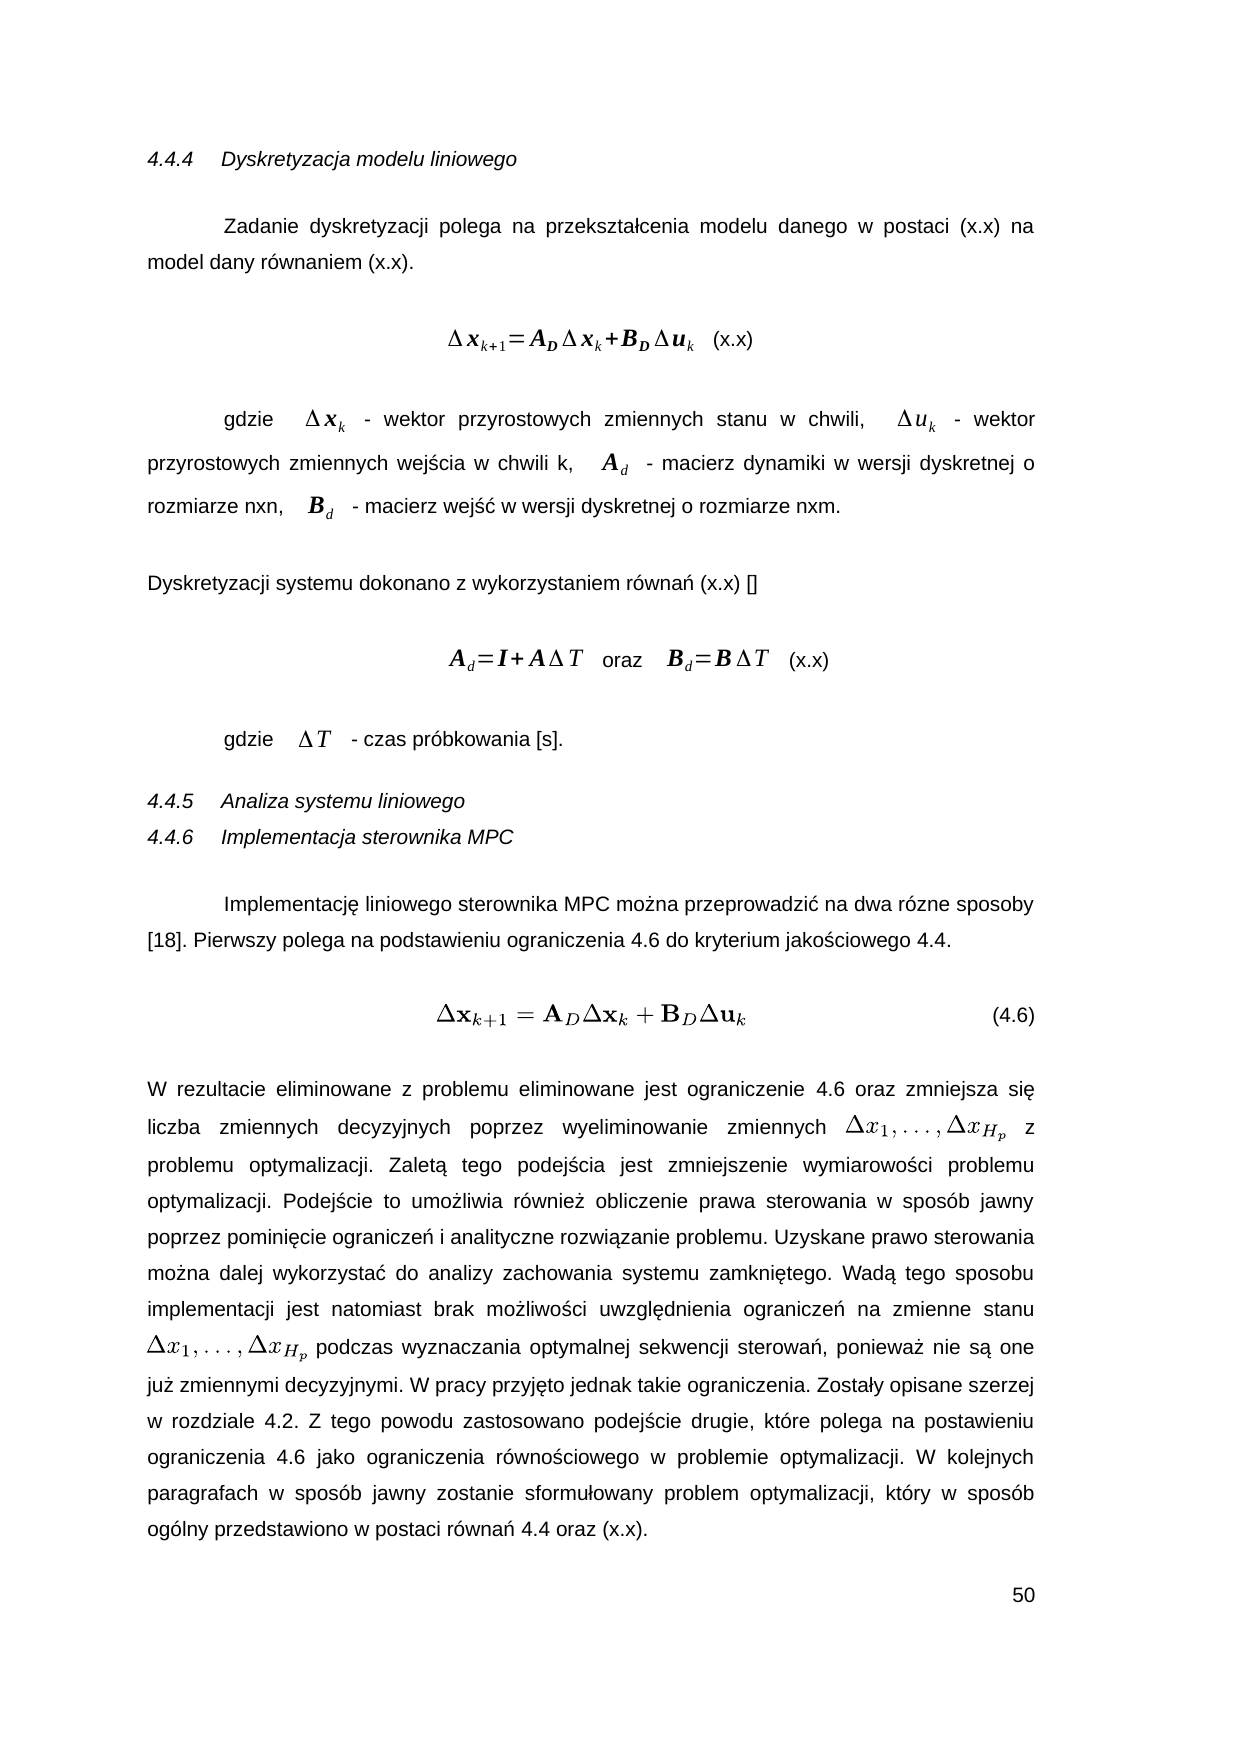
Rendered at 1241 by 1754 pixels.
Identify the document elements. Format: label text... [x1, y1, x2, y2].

text W rezultacie eliminowane z problemu eliminowane jest ograniczenie 4.6 oraz zmniejsza się liczba zmiennych decyzyjnych poprzez wyeliminowanie zmiennych z problemu optymalizacji. Zaletą tego podejścia jest zmniejszenie wymiarowości problemu optymalizacji. Podejście to umożliwia również obliczenie prawa sterowania w sposób jawny poprzez pominięcie ograniczeń i analityczne rozwiązanie problemu. Uzyskane prawo sterowania można dalej wykorzystać do analizy zachowania systemu zamkniętego. Wadą tego sposobu implementacji jest natomiast brak możliwości uwzględnienia ograniczeń na zmienne stanu podczas wyznaczania optymalnej sekwencji sterowań, ponieważ nie są one już zmiennymi decyzyjnymi. W pracy przyjęto jednak takie ograniczenia. Zostały opisane szerzej w rozdziale 4.2. Z tego powodu zastosowano podejście drugie, które polega na postawieniu ograniczenia 4.6 jako ograniczenia równościowego w problemie optymalizacji. W kolejnych paragrafach w sposób jawny zostanie sformułowany problem optymalizacji, który w sposób ogólny przedstawiono w postaci równań 4.4 oraz (x.x). [147, 1077, 1035, 1541]
text gdzie - wektor przyrostowych zmiennych stanu w chwili, - wektor przyrostowych zmiennych wejścia w chwili k, - macierz dynamiki w wersji dyskretnej o rozmiarze nxn, - macierz wejść w wersji dyskretnej o rozmiarze nxm. [147, 404, 1035, 522]
text oraz (x.x) [147, 644, 1035, 675]
text (4.6) [147, 1002, 1035, 1027]
text Zadanie dyskretyzacji polega na przekształcenia modelu danego w postaci (x.x) na model dany równaniem (x.x). [147, 214, 1035, 274]
text Dyskretyzacji systemu dokonano z wykorzystaniem równań (x.x) [] [147, 570, 1035, 594]
text gdzie - czas próbkowania [s]. [147, 724, 1035, 752]
text Implementację liniowego sterownika MPC można przeprowadzić na dwa rózne sposoby [18]. Pierwszy polega na podstawieniu ograniczenia 4.6 do kryterium jakościowego 4.4. [147, 892, 1035, 952]
subtitle Dyskretyzacja modelu liniowego [147, 147, 1035, 171]
subtitle Implementacja sterownika MPC [147, 825, 1035, 849]
text (x.x) [147, 323, 1035, 355]
subtitle Analiza systemu liniowego [147, 789, 1035, 813]
